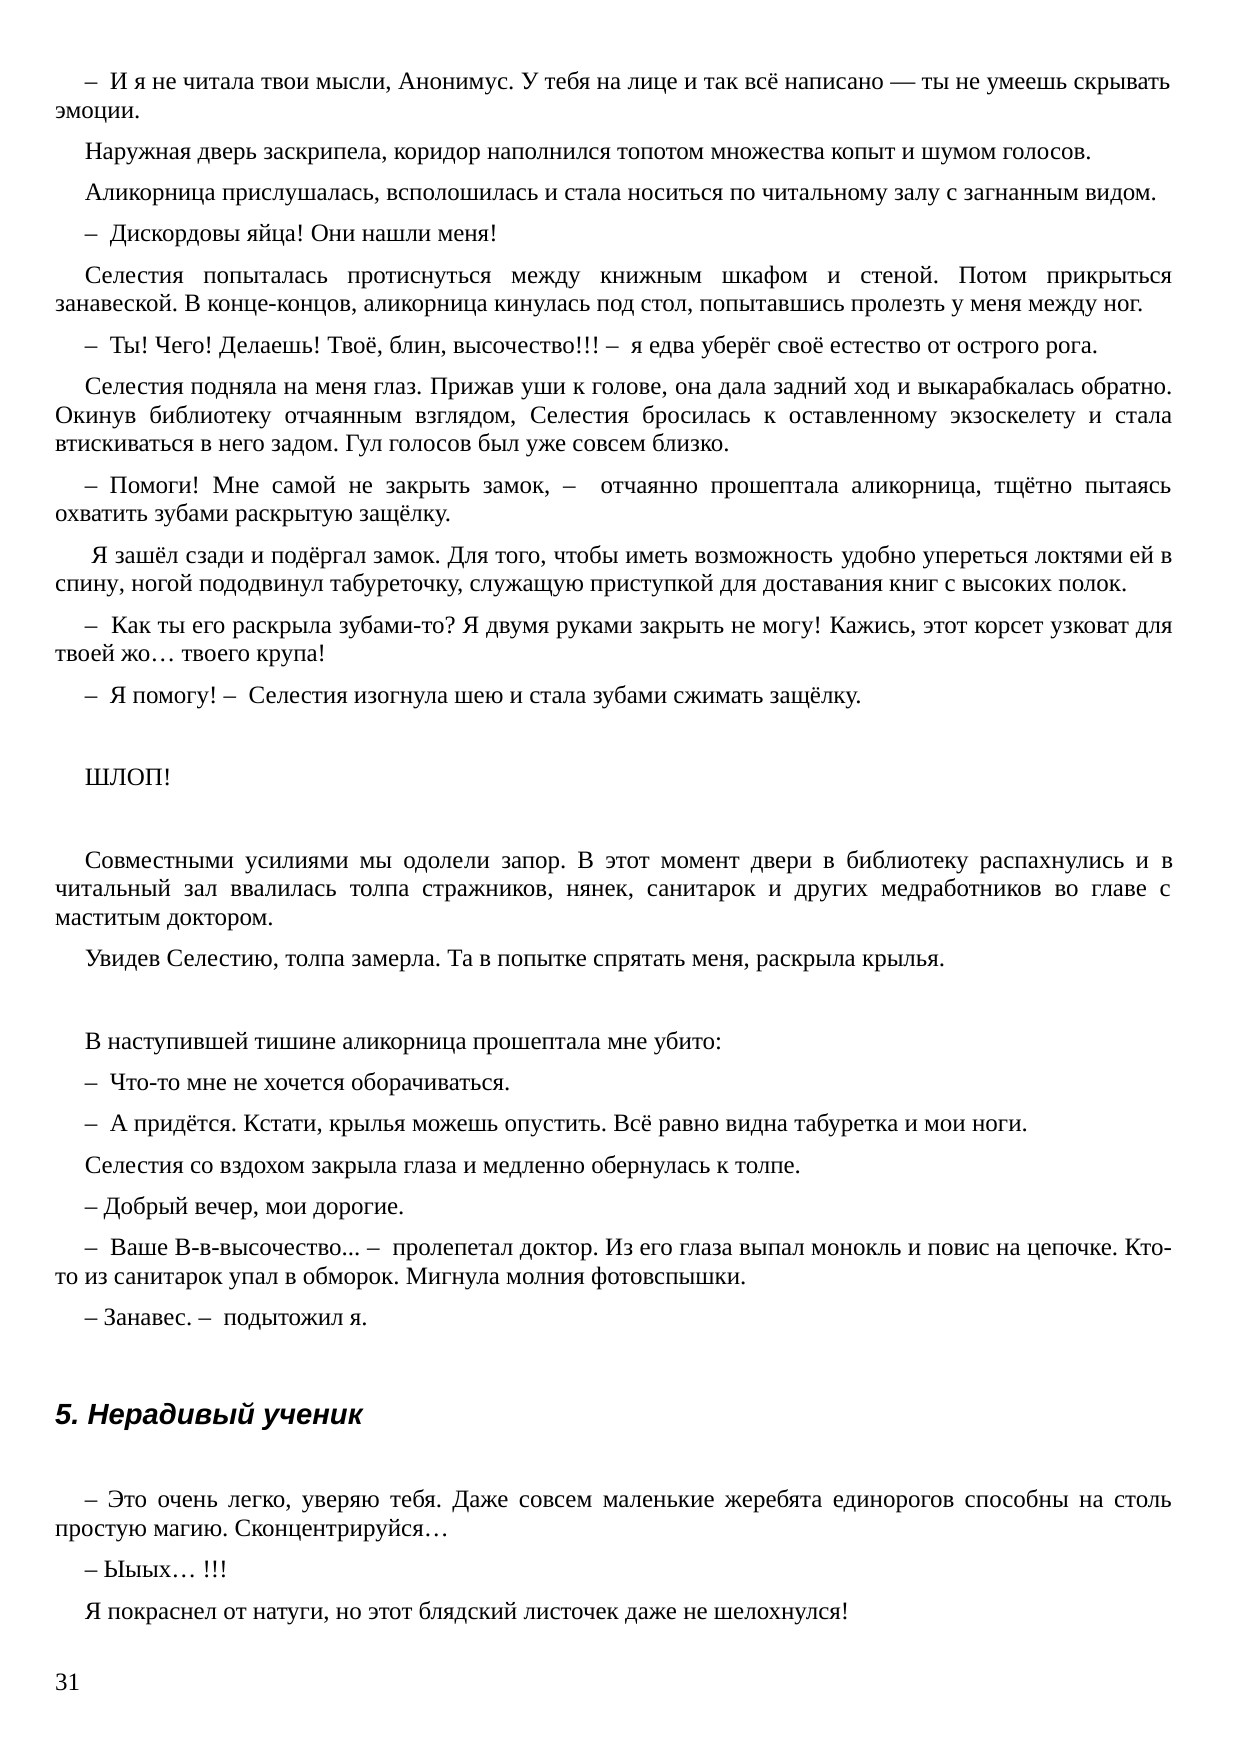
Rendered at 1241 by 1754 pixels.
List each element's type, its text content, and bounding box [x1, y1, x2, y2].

text Селестия попыталась протиснуться между книжным шкафом и стеной. Потом прикрыться занавеской. В конце-концов, аликорница кинулась под стол, попытавшись пролезть у меня между ног. [55, 260, 1173, 317]
text Я покраснел от натуги, но этот блядский листочек даже не шелохнулся! [55, 1596, 1173, 1624]
text – Занавес. – подытожил я. [55, 1302, 1173, 1331]
text – Что-то мне не хочется оборачиваться. [55, 1067, 1173, 1096]
text В наступившей тишине аликорница прошептала мне убито: [55, 1026, 1173, 1055]
text – Помоги! Мне самой не закрыть замок, – отчаянно прошептала аликорница, тщётно пытаясь охватить зубами раскрытую защёлку. [55, 470, 1173, 527]
text – Ваше В-в-высочество... – пролепетал доктор. Из его глаза выпал монокль и повис на цепочке. Кто-то из санитарок упал в обморок. Мигнула молния фотовспышки. [55, 1232, 1173, 1290]
text – Ыыых… !!! [55, 1554, 1173, 1583]
text – И я не читала твои мысли, Анонимус. У тебя на лице и так всё написано — ты не умеешь скрывать эмоции. [55, 66, 1173, 123]
text – Добрый вечер, мои дорогие. [55, 1191, 1173, 1220]
text Наружная дверь заскрипела, коридор наполнился топотом множества копыт и шумом голосов. [55, 136, 1173, 165]
text – Как ты его раскрыла зубами-то? Я двумя руками закрыть не могу! Кажись, этот корсет узковат для твоей жо… твоего крупа! [55, 610, 1173, 667]
text Увидев Селестию, толпа замерла. Та в попытке спрятать меня, раскрыла крылья. [55, 943, 1173, 972]
text – Дискордовы яйца! Они нашли меня! [55, 218, 1173, 247]
text – Это очень легко, уверяю тебя. Даже совсем маленькие жеребята единорогов способны на столь простую магию. Сконцентрируйся… [55, 1484, 1173, 1542]
text Совместными усилиями мы одолели запор. В этот момент двери в библиотеку распахнулись и в читальный зал ввалилась толпа стражников, нянек, санитарок и других медработников во главе с маститым доктором. [55, 845, 1173, 931]
text Я зашёл сзади и подёргал замок. Для того, чтобы иметь возможность удобно упереться локтями ей в спину, ногой пододвинул табуреточку, служащую приступкой для доставания книг с высоких полок. [55, 540, 1173, 597]
text Селестия со вздохом закрыла глаза и медленно обернулась к толпе. [55, 1150, 1173, 1178]
text Селестия подняла на меня глаз. Прижав уши к голове, она дала задний ход и выкарабкалась обратно. Окинув библиотеку отчаянным взглядом, Селестия бросилась к оставленному экзоскелету и стала втискиваться в него задом. Гул голосов был уже совсем близко. [55, 371, 1173, 457]
text – Я помогу! – Селестия изогнула шею и стала зубами сжимать защёлку. [55, 680, 1173, 708]
text – А придётся. Кстати, крылья можешь опустить. Всё равно видна табуретка и мои ноги. [55, 1108, 1173, 1137]
text Аликорница прислушалась, всполошилась и стала носиться по читальному залу с загнанным видом. [55, 177, 1173, 206]
text – Ты! Чего! Делаешь! Твоё, блин, высочество!!! – я едва уберёг своё естество от острого рога. [55, 330, 1173, 358]
text ШЛОП! [55, 762, 1173, 791]
subtitle 5. Нерадивый ученик [55, 1397, 1173, 1431]
